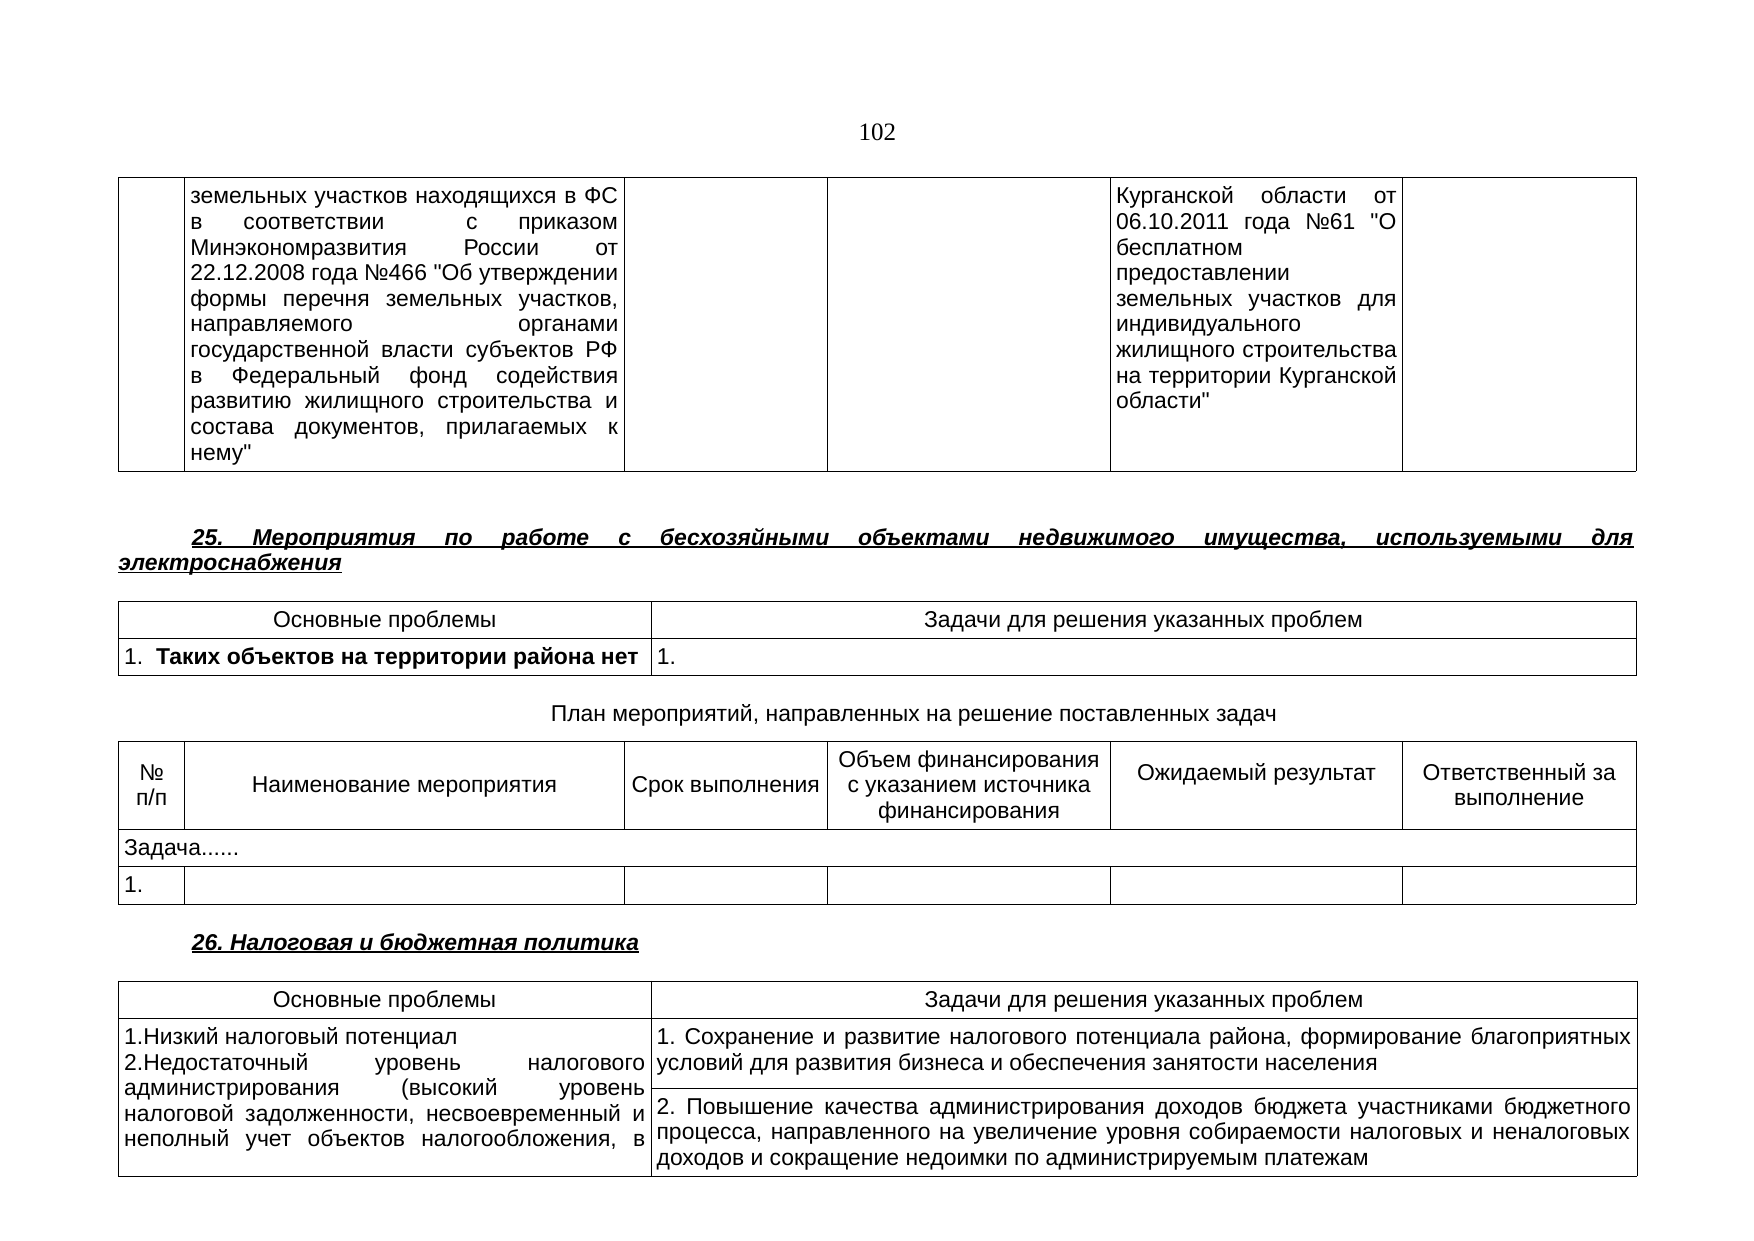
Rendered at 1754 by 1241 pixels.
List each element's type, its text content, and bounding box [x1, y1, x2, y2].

table_header Основные проблемы [119, 602, 651, 638]
table_header Задачи для решения указанных проблем [652, 982, 1637, 1018]
table_header № п/п [119, 742, 184, 829]
table_cell [1403, 867, 1636, 903]
table_header 1. Сохранение и развитие налогового потенциала района, формирование благоприятных условий для развития бизнеса и обеспечения занятости населения [652, 1019, 1637, 1088]
table_cell 1.Низкий налоговый потенциал 2.Недостаточный уровень налогового администрирования (высокий уровень налоговой задолженности, несвоевременный и неполный учет объектов налогообложения, в [119, 1019, 651, 1176]
table_cell Курганской области от 06.10.2011 года №61 "О бесплатном предоставлении земельных участков для индивидуального жилищного строительства на территории Курганской области" [1111, 178, 1402, 471]
table_cell [625, 867, 827, 903]
table_cell 1. Таких объектов на территории района нет [119, 639, 651, 675]
text 26. Налоговая и бюджетная политика [118, 929, 1636, 955]
table_header Основные проблемы [119, 982, 651, 1018]
table_header Ожидаемый результат [1111, 742, 1402, 829]
table_header Ответственный за выполнение [1403, 742, 1636, 829]
table_cell земельных участков находящихся в ФС в соответствии с приказом Минэкономразвития России от 22.12.2008 года №466 "Об утверждении формы перечня земельных участков, направляемого органами государственной власти субъектов РФ в Федеральный фонд содействия развитию жилищного строительства и состава документов, прилагаемых к нему" [185, 178, 624, 471]
table_cell [828, 178, 1110, 471]
text 25. Мероприятия по работе с бесхозяйными объектами недвижимого имущества, используемыми для электроснабжения [118, 524, 1636, 575]
table_cell [185, 867, 624, 903]
table_header Объем финансирования с указанием источника финансирования [828, 742, 1110, 829]
table_cell [625, 178, 827, 471]
table_cell 1. [652, 639, 1636, 675]
table_header Наименование мероприятия [185, 742, 624, 829]
table_cell 2. Повышение качества администрирования доходов бюджета участниками бюджетного процесса, направленного на увеличение уровня собираемости налоговых и неналоговых доходов и сокращение недоимки по администрируемым платежам [652, 1089, 1637, 1176]
table_cell [119, 178, 184, 471]
table_cell [828, 867, 1110, 903]
table_header Срок выполнения [625, 742, 827, 829]
table_cell [1111, 867, 1402, 903]
table_cell Задача...... [119, 830, 1636, 866]
table_cell [1403, 178, 1636, 471]
table_header Задачи для решения указанных проблем [652, 602, 1636, 638]
table_cell 1. [119, 867, 184, 903]
text План мероприятий, направленных на решение поставленных задач [118, 701, 1636, 727]
